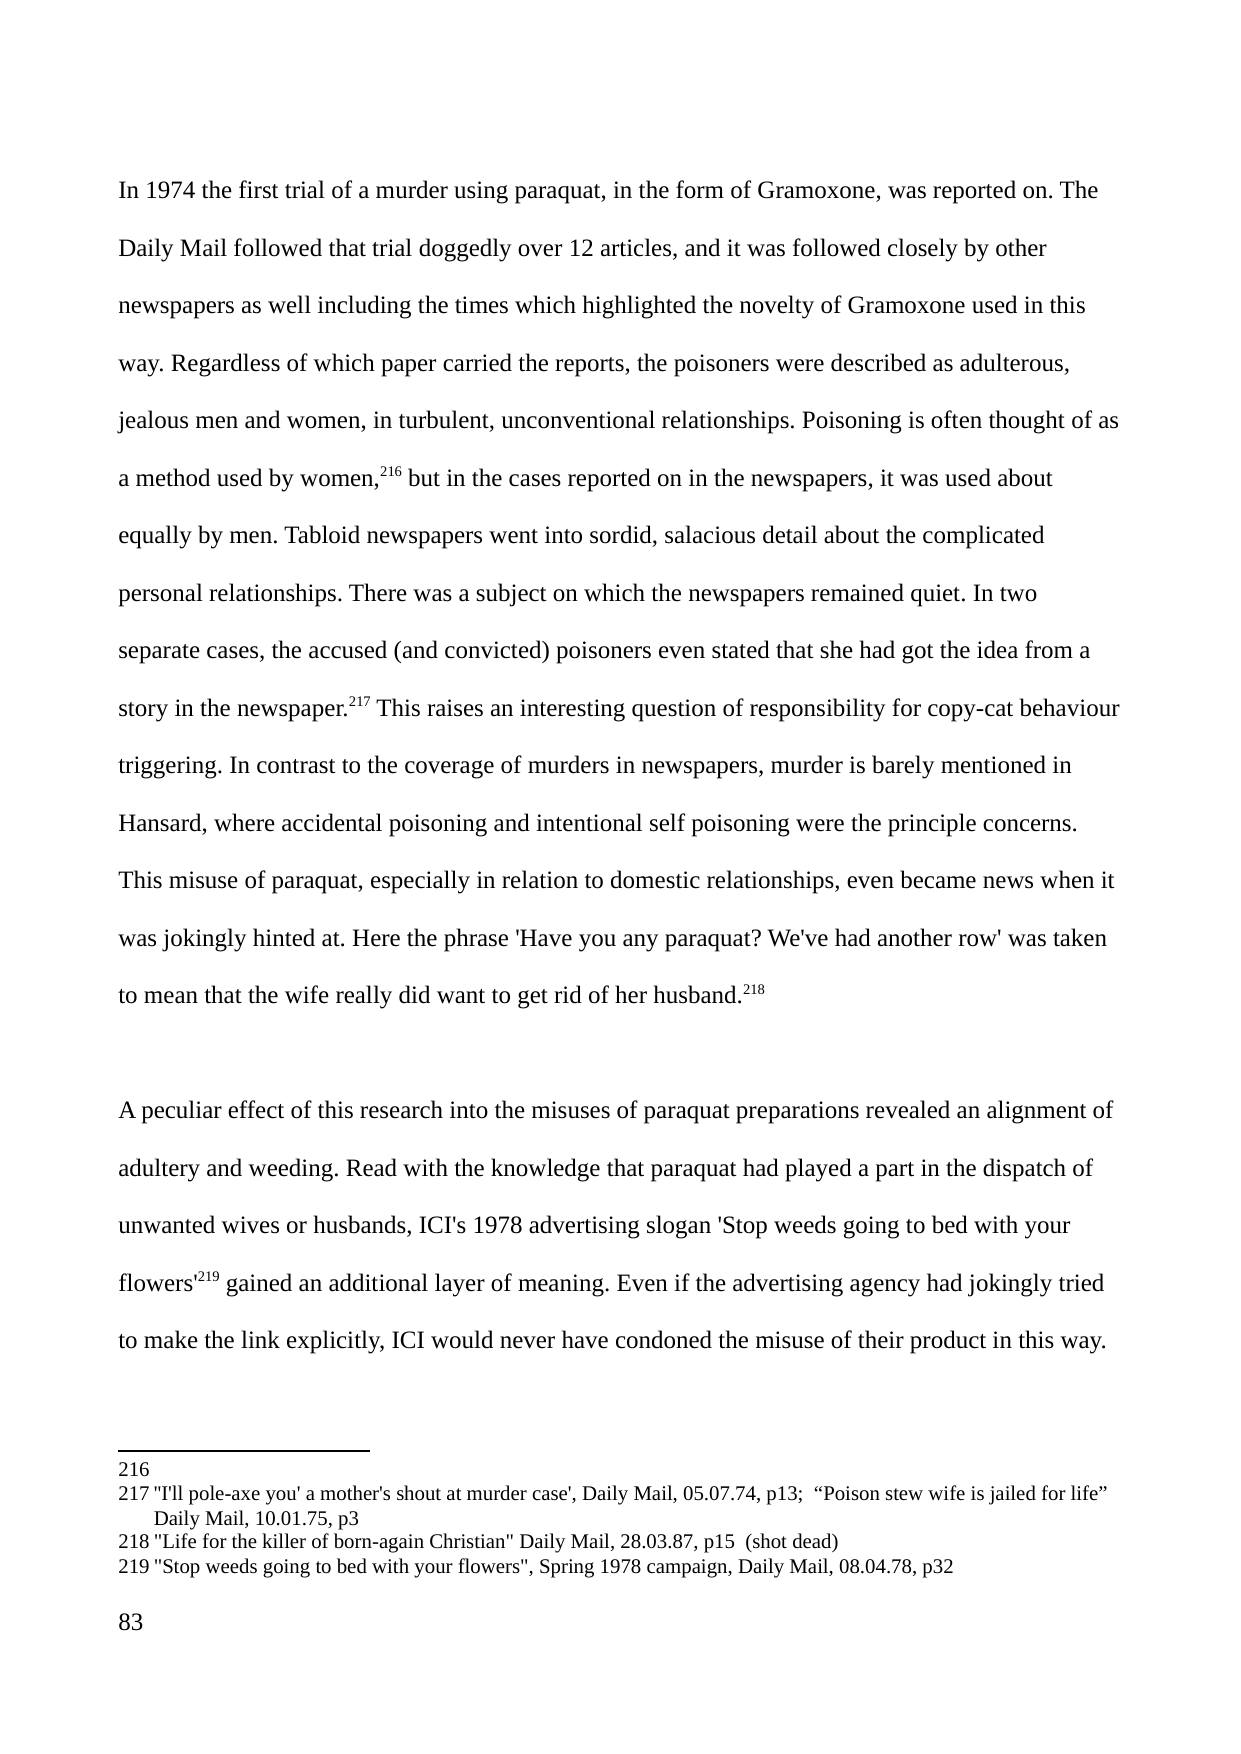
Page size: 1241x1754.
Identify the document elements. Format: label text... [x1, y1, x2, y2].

text "Life for the killer of born-again Christian" Daily Mail, 28.03.87, p15 (shot dead) [118, 1529, 1122, 1553]
text A peculiar effect of this research into the misuses of paraquat preparations revealed an alignment of adultery and weeding. Read with the knowledge that paraquat had played a part in the dispatch of unwanted wives or husbands, ICI's 1978 advertising slogan 'Stop weeds going to bed with your flowers' gained an additional layer of meaning. Even if the advertising agency had jokingly tried to make the link explicitly, ICI would never have condoned the misuse of their product in this way. [118, 1096, 1122, 1354]
text In 1974 the first trial of a murder using paraquat, in the form of Gramoxone, was reported on. The Daily Mail followed that trial doggedly over 12 articles, and it was followed closely by other newspapers as well including the times which highlighted the novelty of Gramoxone used in this way. Regardless of which paper carried the reports, the poisoners were described as adulterous, jealous men and women, in turbulent, unconventional relationships. Poisoning is often thought of as a method used by women, but in the cases reported on in the newspapers, it was used about equally by men. Tabloid newspapers went into sordid, salacious detail about the complicated personal relationships. There was a subject on which the newspapers remained quiet. In two separate cases, the accused (and convicted) poisoners even stated that she had got the idea from a story in the newspaper. This raises an interesting question of responsibility for copy-cat behaviour triggering. In contrast to the coverage of murders in newspapers, murder is barely mentioned in Hansard, where accidental poisoning and intentional self poisoning were the principle concerns. This misuse of paraquat, especially in relation to domestic relationships, even became news when it was jokingly hinted at. Here the phrase 'Have you any paraquat? We've had another row' was taken to mean that the wife really did want to get rid of her husband. [118, 176, 1122, 1009]
text "Stop weeds going to bed with your flowers", Spring 1978 campaign, Daily Mail, 08.04.78, p32 [118, 1553, 1122, 1578]
text ''I'll pole-axe you' a mother's shout at murder case', Daily Mail, 05.07.74, p13; “Poison stew wife is jailed for life” Daily Mail, 10.01.75, p3 [118, 1481, 1122, 1529]
